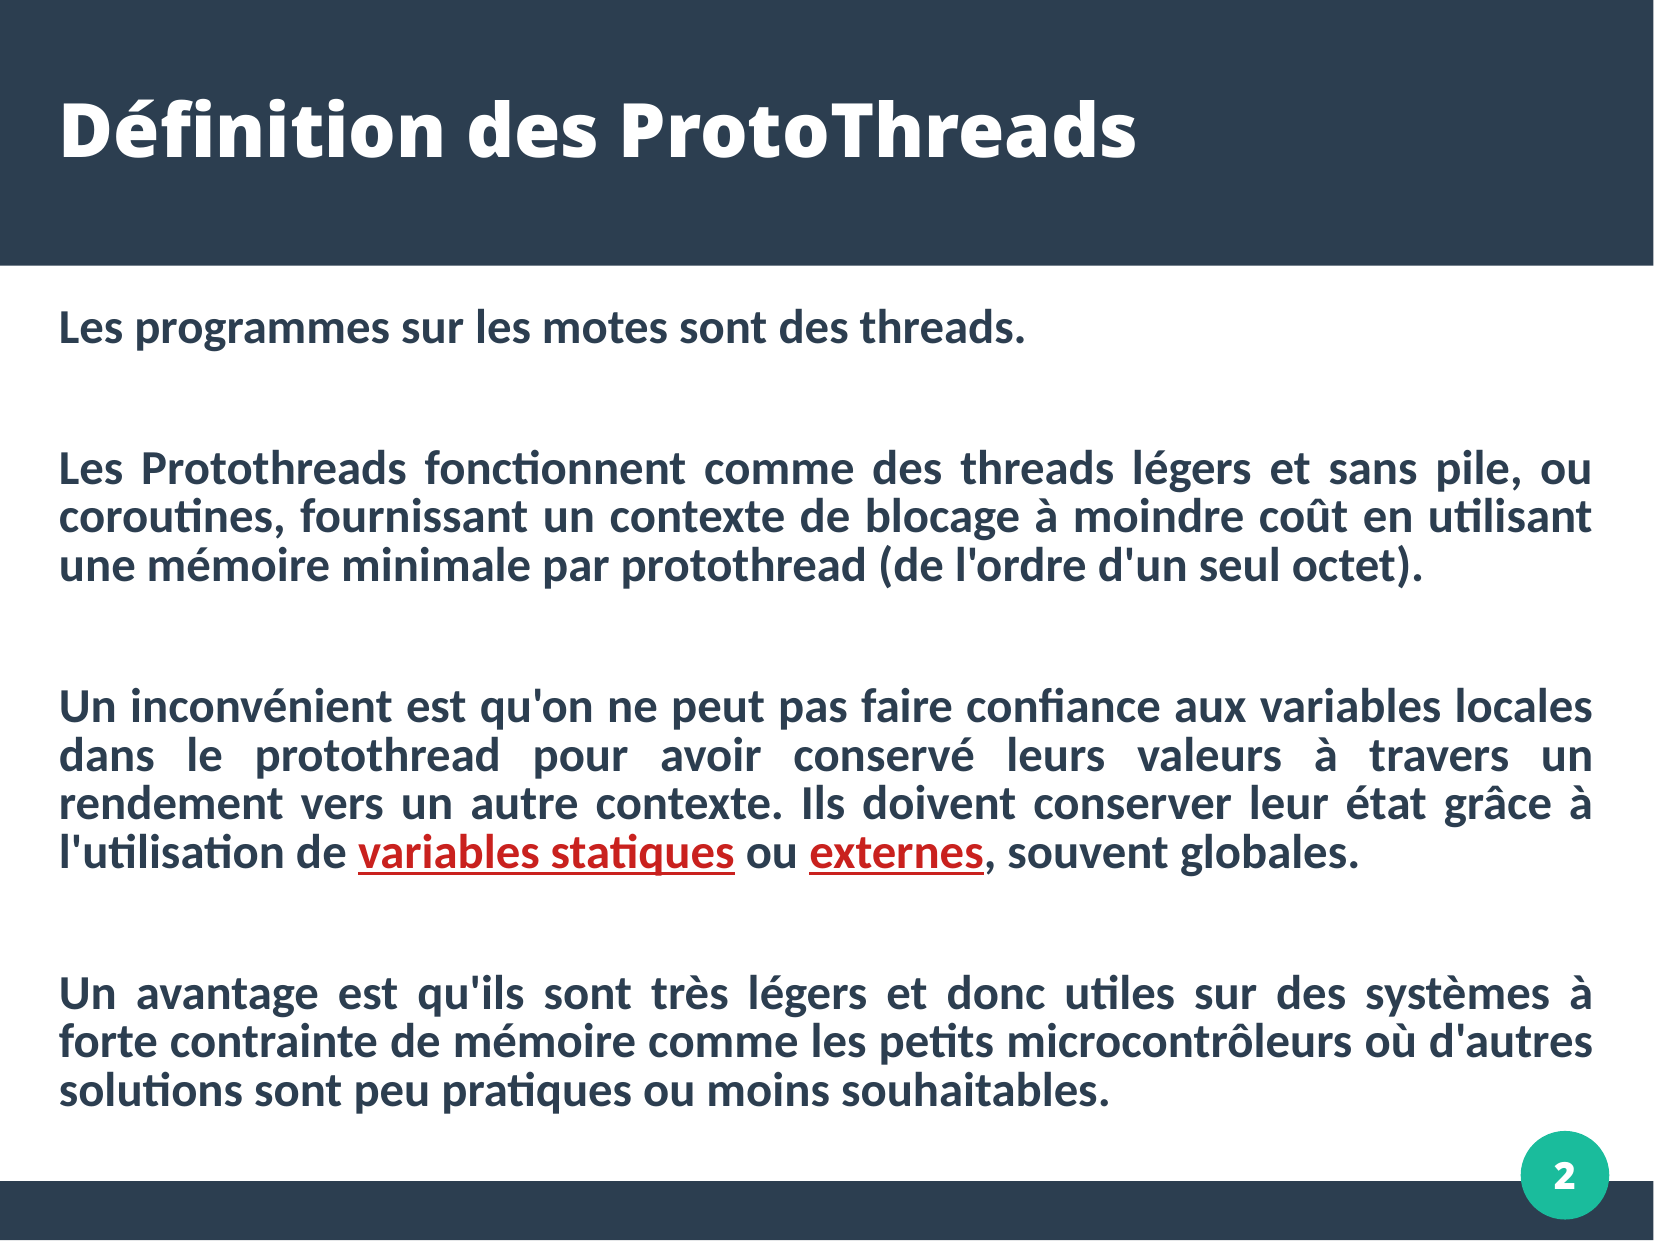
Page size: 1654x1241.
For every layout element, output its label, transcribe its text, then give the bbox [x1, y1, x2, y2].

title Définition des ProtoThreads [59, 49, 1595, 207]
list Les programmes sur les motes sont des threads. Les Protothreads fonctionnent comme des threads légers et sans pile, ou coroutines, fournissant un contexte de blocage à moindre coût en utilisant une mémoire minimale par protothread (de l'ordre d'un seul octet). Un inconvénient est qu'on ne peut pas faire confiance aux variables locales dans le protothread pour avoir conservé leurs valeurs à travers un rendement vers un autre contexte. Ils doivent conserver leur état grâce à l'utilisation de variables statiques ou externes, souvent globales. Un avantage est qu'ils sont très légers et donc utiles sur des systèmes à forte contrainte de mémoire comme les petits microcontrôleurs où d'autres solutions sont peu pratiques ou moins souhaitables. [59, 307, 1595, 1134]
